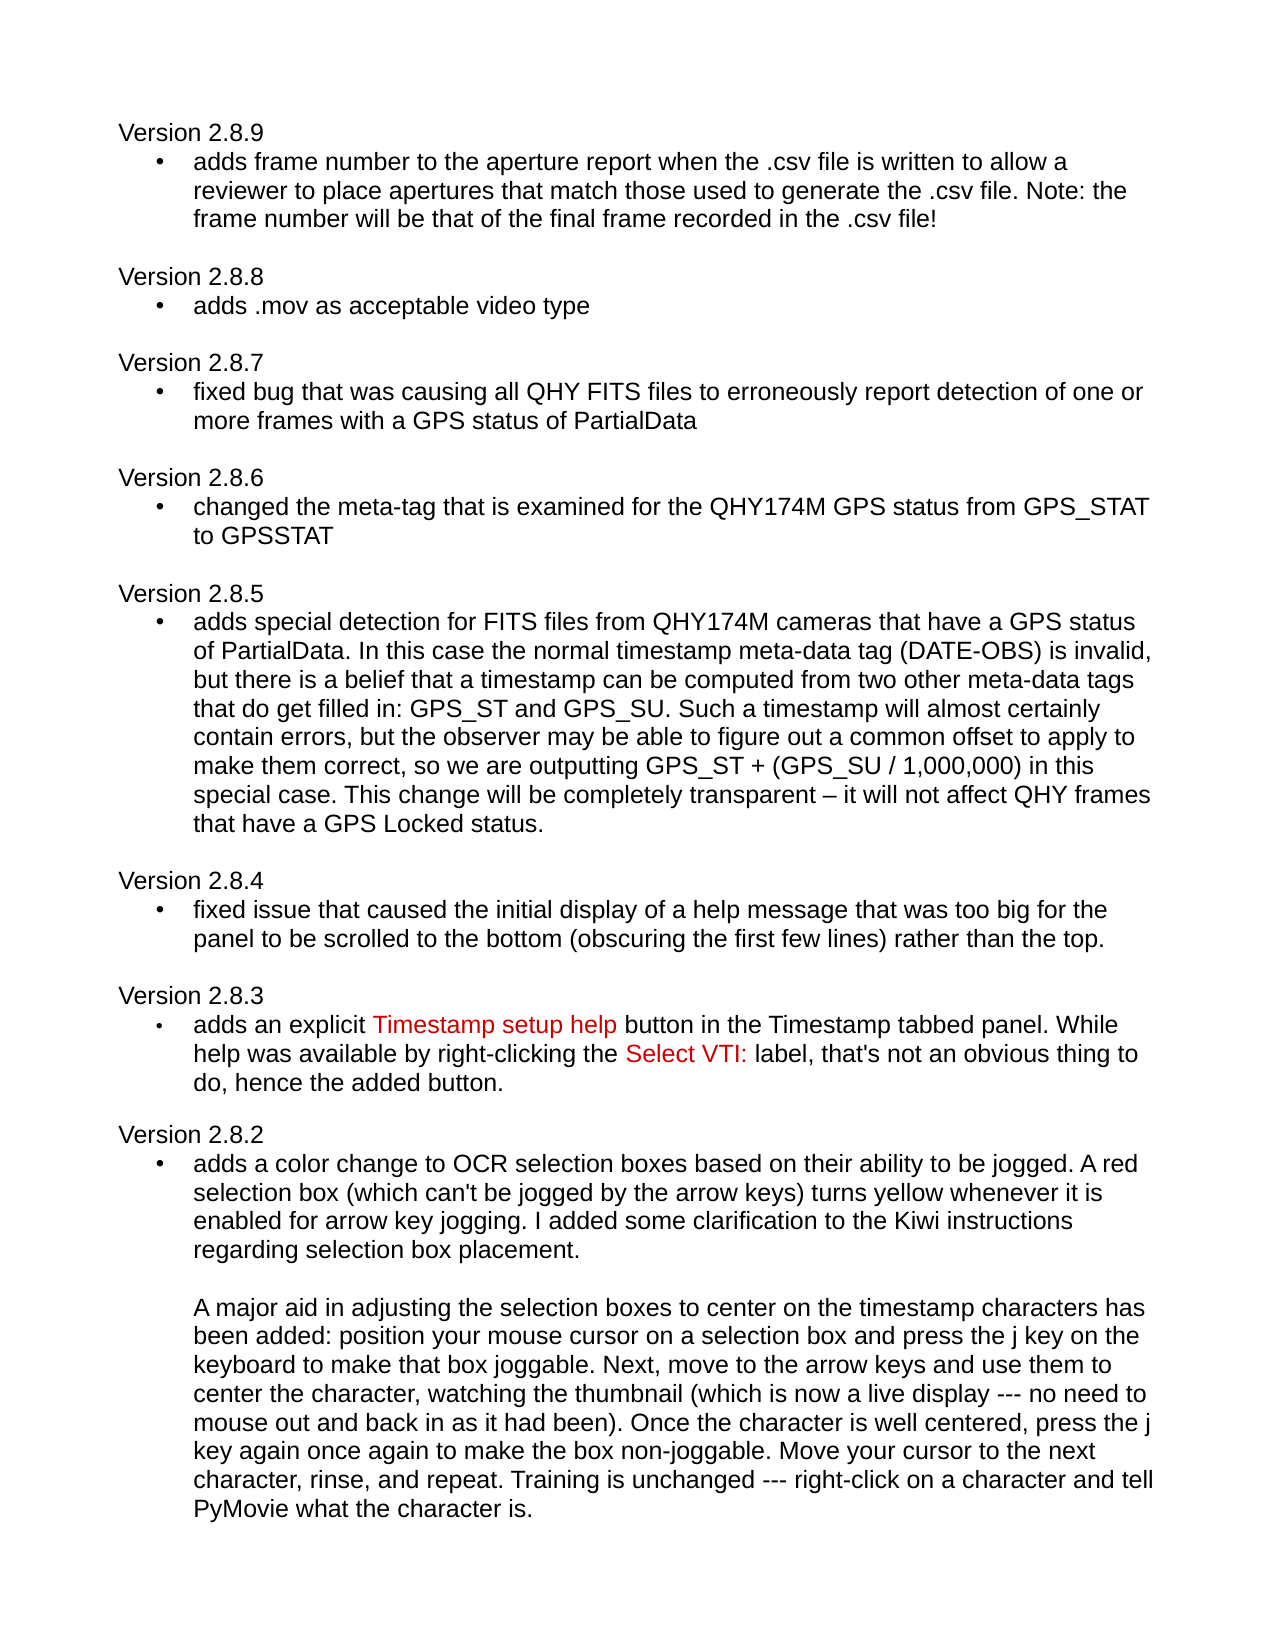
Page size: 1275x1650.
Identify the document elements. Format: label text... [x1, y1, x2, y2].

list adds frame number to the aperture report when the .csv file is written to allow a reviewer to place apertures that match those used to generate the .csv file. Note: the frame number will be that of the final frame recorded in the .csv file! [156, 147, 1157, 262]
list changed the meta-tag that is examined for the QHY174M GPS status from GPS_STAT to GPSSTAT [156, 492, 1157, 578]
text Version 2.8.5 [118, 578, 1157, 607]
text Version 2.8.8 [118, 262, 1157, 291]
text Version 2.8.6 [118, 463, 1157, 492]
list adds a color change to OCR selection boxes based on their ability to be jogged. A red selection box (which can't be jogged by the arrow keys) turns yellow whenever it is enabled for arrow key jogging. I added some clarification to the Kiwi instructions regarding selection box placement. A major aid in adjusting the selection boxes to center on the timestamp characters has been added: position your mouse cursor on a selection box and press the j key on the keyboard to make that box joggable. Next, move to the arrow keys and use them to center the character, watching the thumbnail (which is now a live display --- no need to mouse out and back in as it had been). Once the character is well centered, press the j key again once again to make the box non-joggable. Move your cursor to the next character, rinse, and repeat. Training is unchanged --- right-click on a character and tell PyMovie what the character is. [156, 1149, 1157, 1522]
text Version 2.8.4 [118, 866, 1157, 895]
text Version 2.8.9 [118, 118, 1157, 147]
list adds an explicit Timestamp setup help button in the Timestamp tabbed panel. While help was available by right-clicking the Select VTI: label, that's not an obvious thing to do, hence the added button. [156, 1010, 1157, 1120]
text Version 2.8.3 [118, 981, 1157, 1010]
list adds special detection for FITS files from QHY174M cameras that have a GPS status of PartialData. In this case the normal timestamp meta-data tag (DATE-OBS) is invalid, but there is a belief that a timestamp can be computed from two other meta-data tags that do get filled in: GPS_ST and GPS_SU. Such a timestamp will almost certainly contain errors, but the observer may be able to figure out a common offset to apply to make them correct, so we are outputting GPS_ST + (GPS_SU / 1,000,000) in this special case. This change will be completely transparent – it will not affect QHY frames that have a GPS Locked status. [156, 607, 1157, 866]
text Version 2.8.2 [118, 1120, 1157, 1149]
text Version 2.8.7 [118, 348, 1157, 377]
list fixed bug that was causing all QHY FITS files to erroneously report detection of one or more frames with a GPS status of PartialData [156, 377, 1157, 463]
list adds .mov as acceptable video type [156, 291, 1157, 348]
list fixed issue that caused the initial display of a help message that was too big for the panel to be scrolled to the bottom (obscuring the first few lines) rather than the top. [156, 895, 1157, 981]
